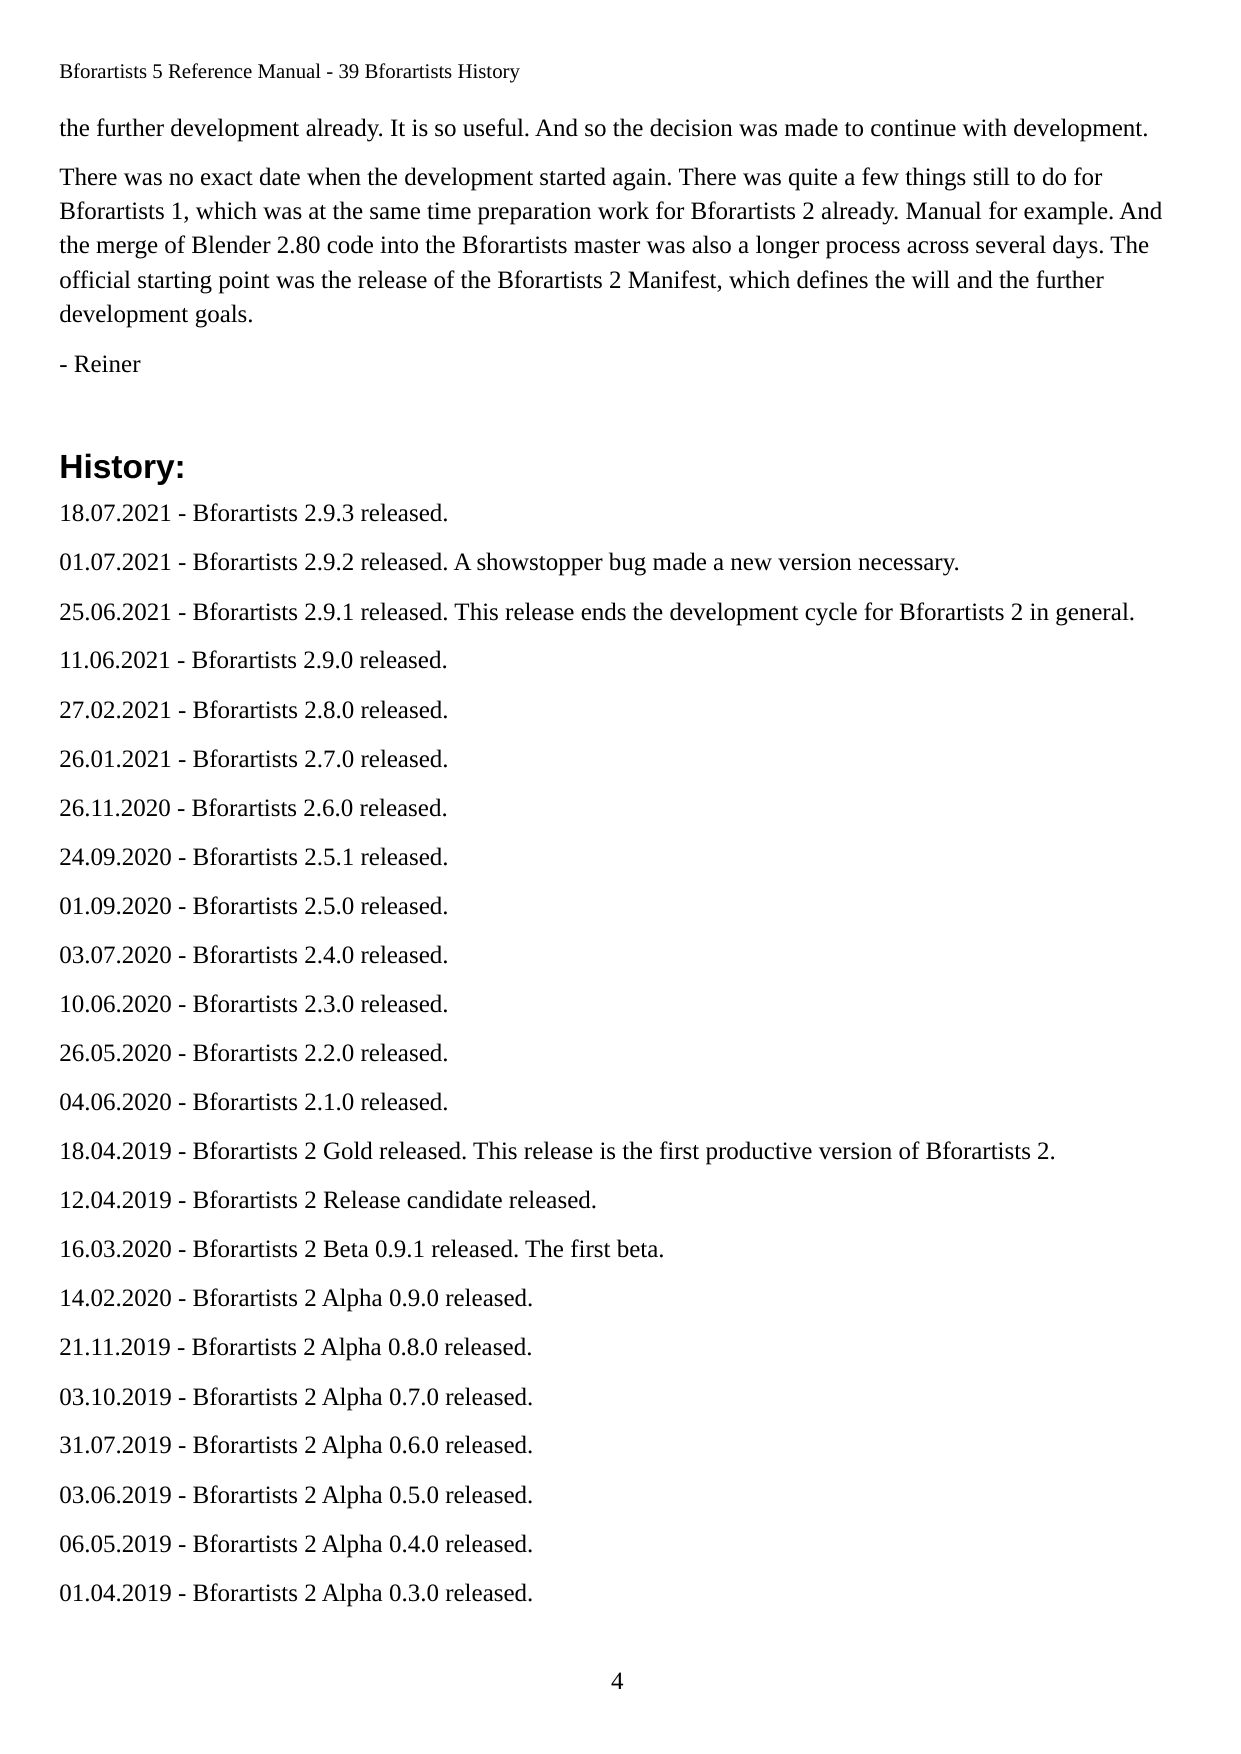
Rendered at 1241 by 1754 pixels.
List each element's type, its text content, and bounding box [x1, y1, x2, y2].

text 01.09.2020 - Bforartists 2.5.0 released. [59, 891, 1181, 920]
text 21.11.2019 - Bforartists 2 Alpha 0.8.0 released. [59, 1332, 1181, 1361]
text 11.06.2021 - Bforartists 2.9.0 released. [59, 646, 1181, 674]
subtitle History: [59, 447, 1181, 486]
text There was no exact date when the development started again. There was quite a few things still to do for Bforartists 1, which was at the same time preparation work for Bforartists 2 already. Manual for example. And the merge of Blender 2.80 code into the Bforartists master was also a longer process across several days. The official starting point was the release of the Bforartists 2 Manifest, which defines the will and the further development goals. [59, 162, 1181, 328]
text 01.07.2021 - Bforartists 2.9.2 released. A showstopper bug made a new version necessary. [59, 547, 1181, 576]
text 03.06.2019 - Bforartists 2 Alpha 0.5.0 released. [59, 1480, 1181, 1508]
text 04.06.2020 - Bforartists 2.1.0 released. [59, 1087, 1181, 1116]
text 03.10.2019 - Bforartists 2 Alpha 0.7.0 released. [59, 1382, 1181, 1410]
text - Reiner [59, 349, 1181, 377]
text 18.04.2019 - Bforartists 2 Gold released. This release is the first productive version of Bforartists 2. [59, 1136, 1181, 1165]
text 16.03.2020 - Bforartists 2 Beta 0.9.1 released. The first beta. [59, 1234, 1181, 1263]
text 25.06.2021 - Bforartists 2.9.1 released. This release ends the development cycle for Bforartists 2 in general. [59, 597, 1181, 625]
text the further development already. It is so useful. And so the decision was made to continue with development. [59, 113, 1181, 141]
text 26.11.2020 - Bforartists 2.6.0 released. [59, 793, 1181, 822]
text 10.06.2020 - Bforartists 2.3.0 released. [59, 989, 1181, 1018]
text 14.02.2020 - Bforartists 2 Alpha 0.9.0 released. [59, 1283, 1181, 1312]
text 12.04.2019 - Bforartists 2 Release candidate released. [59, 1185, 1181, 1214]
text 01.04.2019 - Bforartists 2 Alpha 0.3.0 released. [59, 1578, 1181, 1607]
text 27.02.2021 - Bforartists 2.8.0 released. [59, 695, 1181, 723]
text 26.01.2021 - Bforartists 2.7.0 released. [59, 744, 1181, 772]
text 03.07.2020 - Bforartists 2.4.0 released. [59, 940, 1181, 969]
text 18.07.2021 - Bforartists 2.9.3 released. [59, 498, 1181, 527]
text 31.07.2019 - Bforartists 2 Alpha 0.6.0 released. [59, 1431, 1181, 1459]
text 24.09.2020 - Bforartists 2.5.1 released. [59, 842, 1181, 871]
text 26.05.2020 - Bforartists 2.2.0 released. [59, 1038, 1181, 1067]
text 06.05.2019 - Bforartists 2 Alpha 0.4.0 released. [59, 1529, 1181, 1557]
